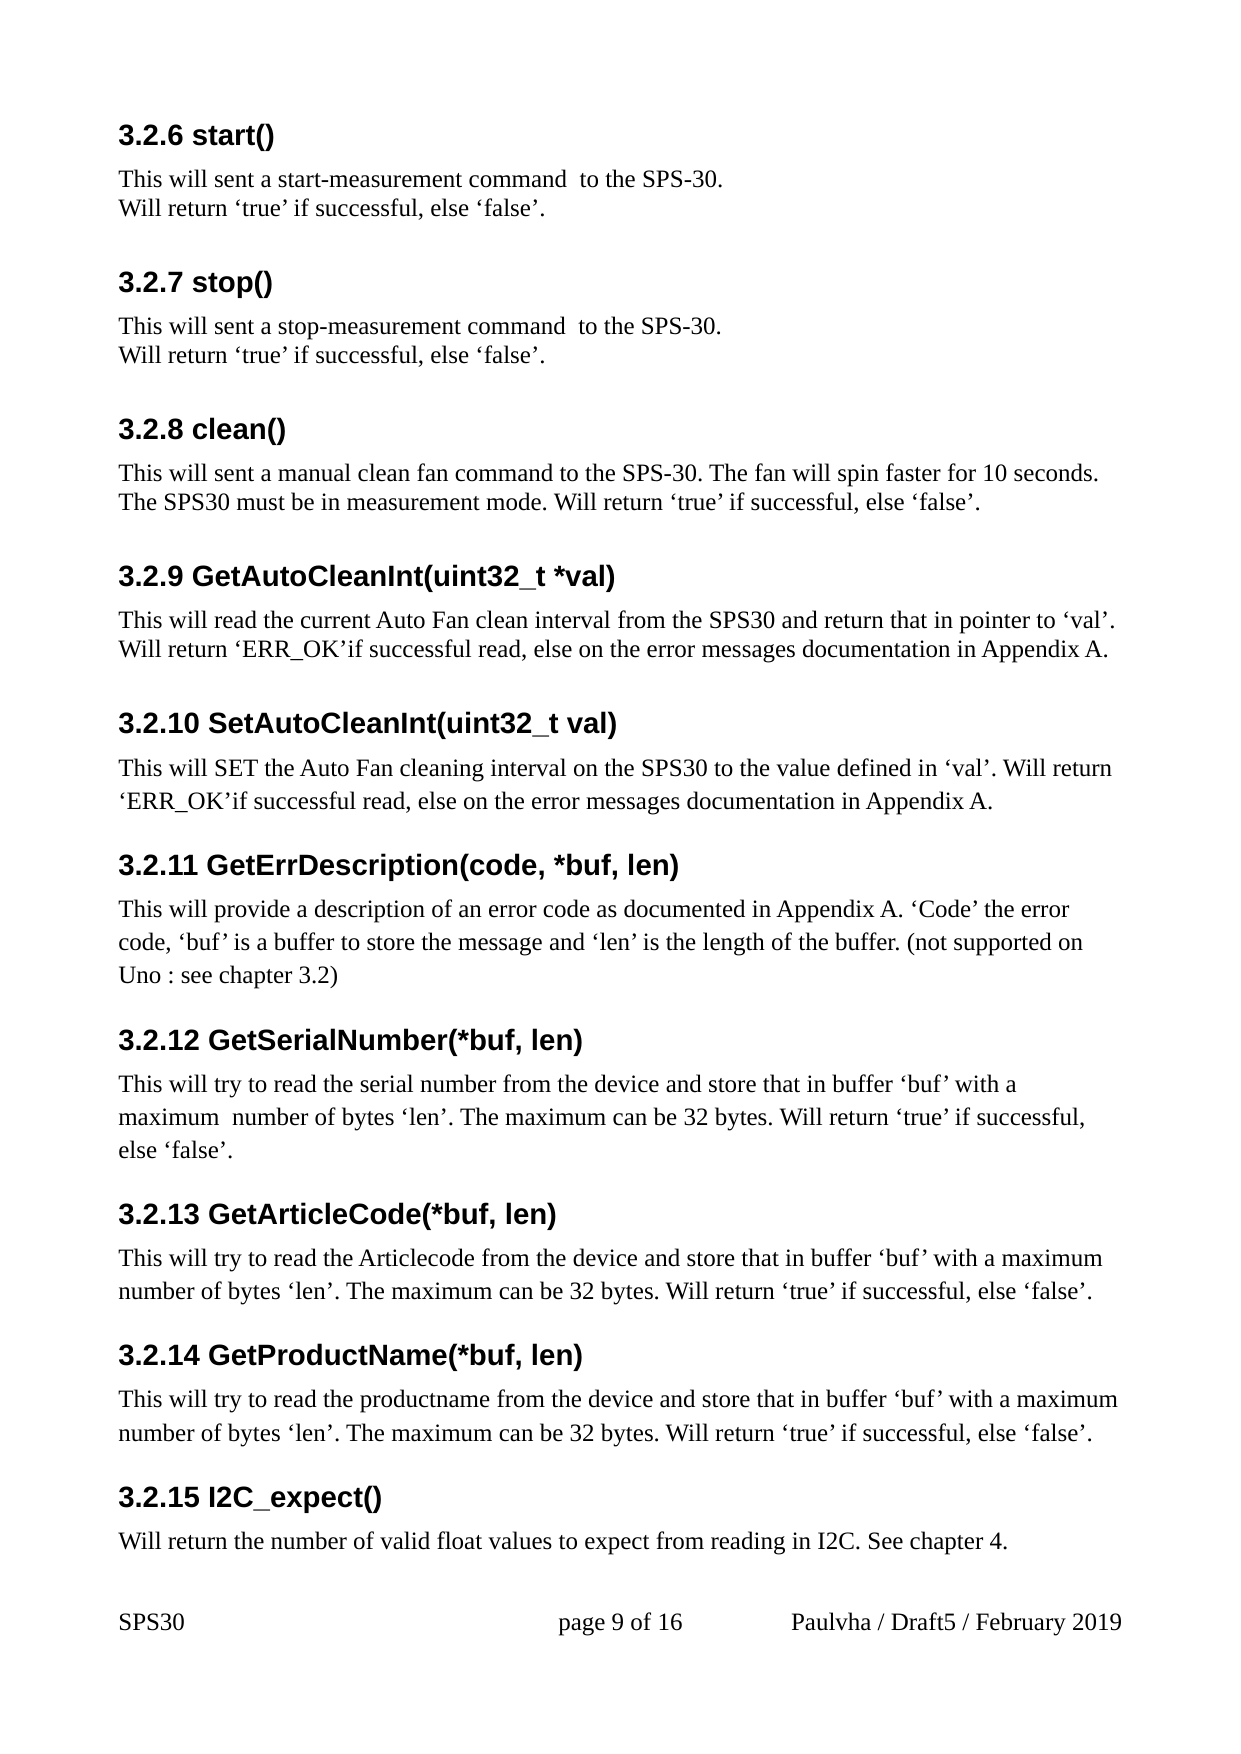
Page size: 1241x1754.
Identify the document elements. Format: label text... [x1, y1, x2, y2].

subtitle 3.2.10 SetAutoCleanInt(uint32_t val) [118, 706, 1122, 740]
subtitle 3.2.14 GetProductName(*buf, len) [118, 1338, 1122, 1372]
text This will try to read the productname from the device and store that in buffer ‘buf’ with a maximum number of bytes ‘len’. The maximum can be 32 bytes. Will return ‘true’ if successful, else ‘false’. [118, 1384, 1122, 1446]
text This will sent a manual clean fan command to the SPS-30. The fan will spin faster for 10 seconds. [118, 458, 1122, 487]
subtitle 3.2.13 GetArticleCode(*buf, len) [118, 1197, 1122, 1231]
text This will try to read the serial number from the device and store that in buffer ‘buf’ with a maximum number of bytes ‘len’. The maximum can be 32 bytes. Will return ‘true’ if successful, else ‘false’. [118, 1069, 1122, 1163]
text This will SET the Auto Fan cleaning interval on the SPS30 to the value defined in ‘val’. Will return ‘ERR_OK’if successful read, else on the error messages documentation in Appendix A. [118, 753, 1122, 814]
text The SPS30 must be in measurement mode. Will return ‘true’ if successful, else ‘false’. [118, 487, 1122, 516]
text This will sent a start-measurement command to the SPS-30. [118, 164, 1122, 193]
subtitle 3.2.7 stop() [118, 265, 1122, 299]
text This will sent a stop-measurement command to the SPS-30. [118, 311, 1122, 340]
text Will return ‘true’ if successful, else ‘false’. [118, 193, 1122, 222]
text This will provide a description of an error code as documented in Appendix A. ‘Code’ the error code, ‘buf’ is a buffer to store the message and ‘len’ is the length of the buffer. (not supported on Uno : see chapter 3.2) [118, 894, 1122, 989]
text Will return the number of valid float values to expect from reading in I2C. See chapter 4. [118, 1526, 1122, 1555]
subtitle 3.2.11 GetErrDescription(code, *buf, len) [118, 848, 1122, 882]
text Will return ‘true’ if successful, else ‘false’. [118, 340, 1122, 369]
subtitle 3.2.9 GetAutoCleanInt(uint32_t *val) [118, 559, 1122, 593]
text This will read the current Auto Fan clean interval from the SPS30 and return that in pointer to ‘val’. [118, 606, 1122, 634]
subtitle 3.2.8 clean() [118, 412, 1122, 446]
text This will try to read the Articlecode from the device and store that in buffer ‘buf’ with a maximum number of bytes ‘len’. The maximum can be 32 bytes. Will return ‘true’ if successful, else ‘false’. [118, 1243, 1122, 1305]
text Will return ‘ERR_OK’if successful read, else on the error messages documentation in Appendix A. [118, 634, 1122, 663]
subtitle 3.2.12 GetSerialNumber(*buf, len) [118, 1022, 1122, 1056]
subtitle 3.2.15 I2C_expect() [118, 1480, 1122, 1513]
subtitle 3.2.6 start() [118, 118, 1122, 152]
